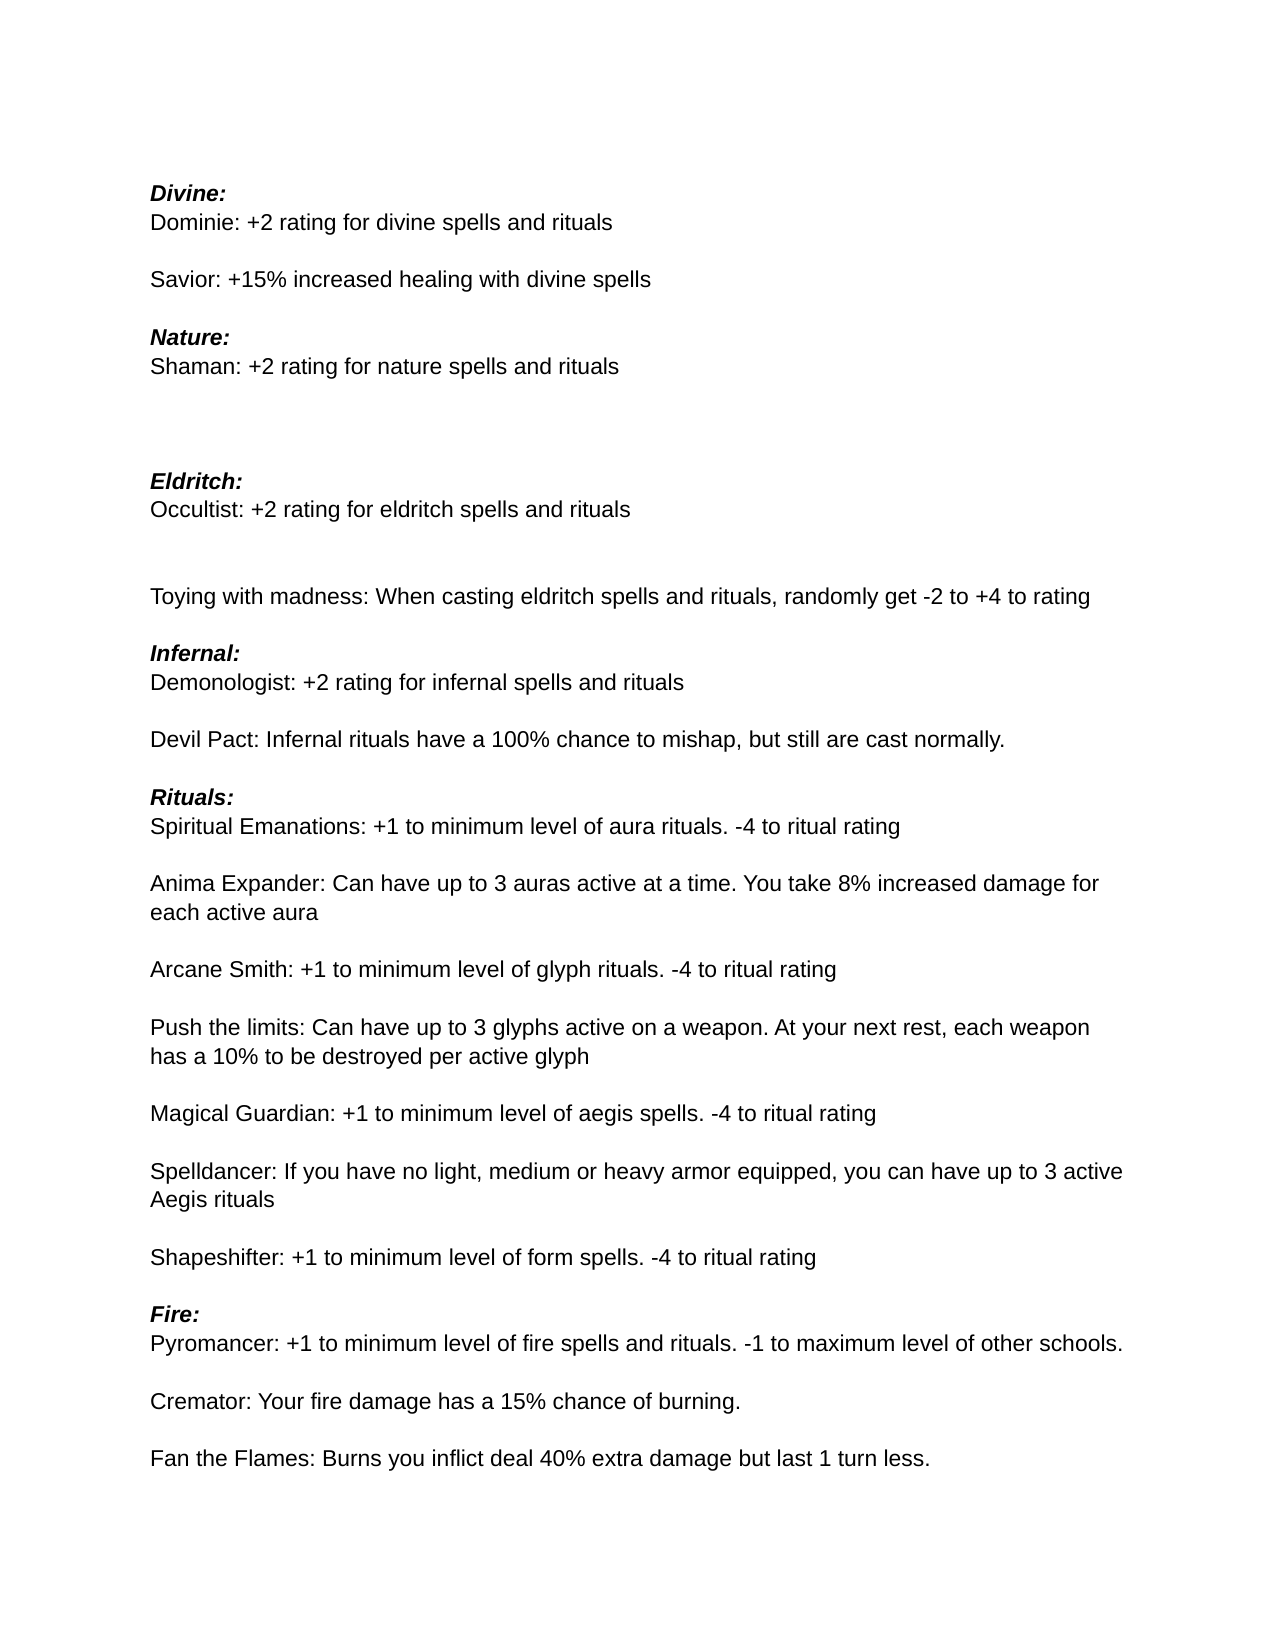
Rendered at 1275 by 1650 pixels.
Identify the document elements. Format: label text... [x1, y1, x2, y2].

text Devil Pact: Infernal rituals have a 100% chance to mishap, but still are cast normally. [150, 725, 1125, 782]
text Cremator: Your fire damage has a 15% chance of burning. [150, 1357, 1125, 1415]
text Arcane Smith: +1 to minimum level of glyph rituals. -4 to ritual rating [150, 926, 1125, 984]
text Spelldancer: If you have no light, medium or heavy armor equipped, you can have up to 3 active Aegis rituals [150, 1127, 1125, 1214]
text Push the limits: Can have up to 3 glyphs active on a weapon. At your next rest, each weapon has a 10% to be destroyed per active glyph [150, 984, 1125, 1070]
text Shapeshifter: +1 to minimum level of form spells. -4 to ritual rating Fire: Pyromancer: +1 to minimum level of fire spells and rituals. -1 to maximum level of other schools. [150, 1214, 1125, 1357]
text Infernal: Demonologist: +2 rating for infernal spells and rituals [150, 639, 1125, 696]
text Magical Guardian: +1 to minimum level of aegis spells. -4 to ritual rating [150, 1070, 1125, 1127]
text Anima Expander: Can have up to 3 auras active at a time. You take 8% increased damage for each active aura [150, 840, 1125, 926]
text Rituals: Spiritual Emanations: +1 to minimum level of aura rituals. -4 to ritual rating [150, 782, 1125, 840]
text Toying with madness: When casting eldritch spells and rituals, randomly get -2 to +4 to rating [150, 581, 1125, 639]
text Divine: Dominie: +2 rating for divine spells and rituals [150, 150, 1125, 265]
text Fan the Flames: Burns you inflict deal 40% extra damage but last 1 turn less. [150, 1415, 1125, 1472]
text Eldritch: Occultist: +2 rating for eldritch spells and rituals [150, 466, 1125, 524]
text Savior: +15% increased healing with divine spells [150, 265, 1125, 294]
text Nature: Shaman: +2 rating for nature spells and rituals [150, 322, 1125, 380]
